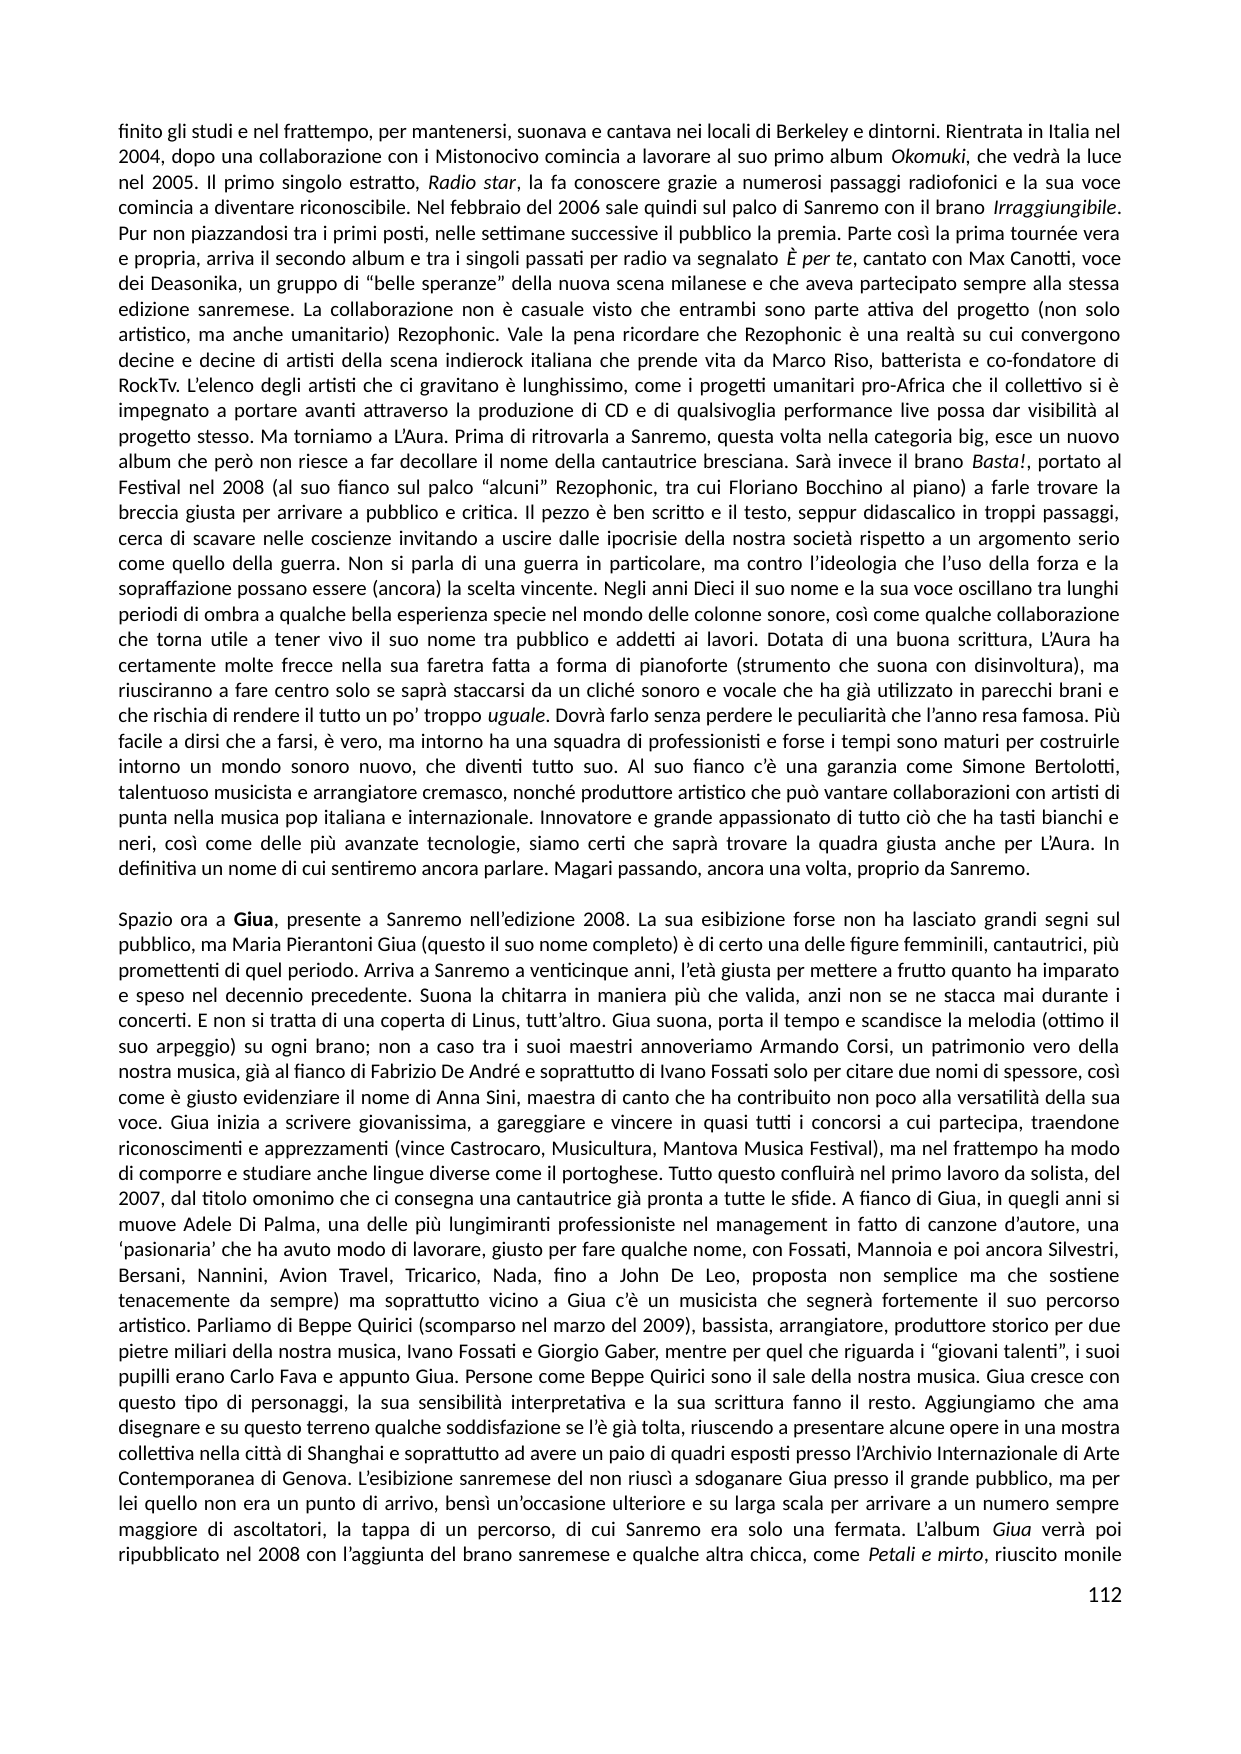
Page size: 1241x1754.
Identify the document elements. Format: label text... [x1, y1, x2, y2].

text Spazio ora a Giua, presente a Sanremo nell’edizione 2008. La sua esibizione forse non ha lasciato grandi segni sul pubblico, ma Maria Pierantoni Giua (questo il suo nome completo) è di certo una delle figure femminili, cantautrici, più promettenti di quel periodo. Arriva a Sanremo a venticinque anni, l’età giusta per mettere a frutto quanto ha imparato e speso nel decennio precedente. Suona la chitarra in maniera più che valida, anzi non se ne stacca mai durante i concerti. E non si tratta di una coperta di Linus, tutt’altro. Giua suona, porta il tempo e scandisce la melodia (ottimo il suo arpeggio) su ogni brano; non a caso tra i suoi maestri annoveriamo Armando Corsi, un patrimonio vero della nostra musica, già al fianco di Fabrizio De André e soprattutto di Ivano Fossati solo per citare due nomi di spessore, così come è giusto evidenziare il nome di Anna Sini, maestra di canto che ha contribuito non poco alla versatilità della sua voce. Giua inizia a scrivere giovanissima, a gareggiare e vincere in quasi tutti i concorsi a cui partecipa, traendone riconoscimenti e apprezzamenti (vince Castrocaro, Musicultura, Mantova Musica Festival), ma nel frattempo ha modo di comporre e studiare anche lingue diverse come il portoghese. Tutto questo confluirà nel primo lavoro da solista, del 2007, dal titolo omonimo che ci consegna una cantautrice già pronta a tutte le sfide. A fianco di Giua, in quegli anni si muove Adele Di Palma, una delle più lungimiranti professioniste nel management in fatto di canzone d’autore, una ‘pasionaria’ che ha avuto modo di lavorare, giusto per fare qualche nome, con Fossati, Mannoia e poi ancora Silvestri, Bersani, Nannini, Avion Travel, Tricarico, Nada, fino a John De Leo, proposta non semplice ma che sostiene tenacemente da sempre) ma soprattutto vicino a Giua c’è un musicista che segnerà fortemente il suo percorso artistico. Parliamo di Beppe Quirici (scomparso nel marzo del 2009), bassista, arrangiatore, produttore storico per due pietre miliari della nostra musica, Ivano Fossati e Giorgio Gaber, mentre per quel che riguarda i “giovani talenti”, i suoi pupilli erano Carlo Fava e appunto Giua. Persone come Beppe Quirici sono il sale della nostra musica. Giua cresce con questo tipo di personaggi, la sua sensibilità interpretativa e la sua scrittura fanno il resto. Aggiungiamo che ama disegnare e su questo terreno qualche soddisfazione se l’è già tolta, riuscendo a presentare alcune opere in una mostra collettiva nella città di Shanghai e soprattutto ad avere un paio di quadri esposti presso l’Archivio Internazionale di Arte Contemporanea di Genova. L’esibizione sanremese del non riuscì a sdoganare Giua presso il grande pubblico, ma per lei quello non era un punto di arrivo, bensì un’occasione ulteriore e su larga scala per arrivare a un numero sempre maggiore di ascoltatori, la tappa di un percorso, di cui Sanremo era solo una fermata. L’album Giua verrà poi ripubblicato nel 2008 con l’aggiunta del brano sanremese e qualche altra chicca, come Petali e mirto, riuscito monile [118, 906, 1122, 1567]
text finito gli studi e nel frattempo, per mantenersi, suonava e cantava nei locali di Berkeley e dintorni. Rientrata in Italia nel 2004, dopo una collaborazione con i Mistonocivo comincia a lavorare al suo primo album Okomuki, che vedrà la luce nel 2005. Il primo singolo estratto, Radio star, la fa conoscere grazie a numerosi passaggi radiofonici e la sua voce comincia a diventare riconoscibile. Nel febbraio del 2006 sale quindi sul palco di Sanremo con il brano Irraggiungibile. Pur non piazzandosi tra i primi posti, nelle settimane successive il pubblico la premia. Parte così la prima tournée vera e propria, arriva il secondo album e tra i singoli passati per radio va segnalato È per te, cantato con Max Canotti, voce dei Deasonika, un gruppo di “belle speranze” della nuova scena milanese e che aveva partecipato sempre alla stessa edizione sanremese. La collaborazione non è casuale visto che entrambi sono parte attiva del progetto (non solo artistico, ma anche umanitario) Rezophonic. Vale la pena ricordare che Rezophonic è una realtà su cui convergono decine e decine di artisti della scena indierock italiana che prende vita da Marco Riso, batterista e co-fondatore di RockTv. L’elenco degli artisti che ci gravitano è lunghissimo, come i progetti umanitari pro-Africa che il collettivo si è impegnato a portare avanti attraverso la produzione di CD e di qualsivoglia performance live possa dar visibilità al progetto stesso. Ma torniamo a L’Aura. Prima di ritrovarla a Sanremo, questa volta nella categoria big, esce un nuovo album che però non riesce a far decollare il nome della cantautrice bresciana. Sarà invece il brano Basta!, portato al Festival nel 2008 (al suo fianco sul palco “alcuni” Rezophonic, tra cui Floriano Bocchino al piano) a farle trovare la breccia giusta per arrivare a pubblico e critica. Il pezzo è ben scritto e il testo, seppur didascalico in troppi passaggi, cerca di scavare nelle coscienze invitando a uscire dalle ipocrisie della nostra società rispetto a un argomento serio come quello della guerra. Non si parla di una guerra in particolare, ma contro l’ideologia che l’uso della forza e la sopraffazione possano essere (ancora) la scelta vincente. Negli anni Dieci il suo nome e la sua voce oscillano tra lunghi periodi di ombra a qualche bella esperienza specie nel mondo delle colonne sonore, così come qualche collaborazione che torna utile a tener vivo il suo nome tra pubblico e addetti ai lavori. Dotata di una buona scrittura, L’Aura ha certamente molte frecce nella sua faretra fatta a forma di pianoforte (strumento che suona con disinvoltura), ma riusciranno a fare centro solo se saprà staccarsi da un cliché sonoro e vocale che ha già utilizzato in parecchi brani e che rischia di rendere il tutto un po’ troppo uguale. Dovrà farlo senza perdere le peculiarità che l’anno resa famosa. Più facile a dirsi che a farsi, è vero, ma intorno ha una squadra di professionisti e forse i tempi sono maturi per costruirle intorno un mondo sonoro nuovo, che diventi tutto suo. Al suo fianco c’è una garanzia come Simone Bertolotti, talentuoso musicista e arrangiatore cremasco, nonché produttore artistico che può vantare collaborazioni con artisti di punta nella musica pop italiana e internazionale. Innovatore e grande appassionato di tutto ciò che ha tasti bianchi e neri, così come delle più avanzate tecnologie, siamo certi che saprà trovare la quadra giusta anche per L’Aura. In definitiva un nome di cui sentiremo ancora parlare. Magari passando, ancora una volta, proprio da Sanremo. [118, 118, 1122, 881]
